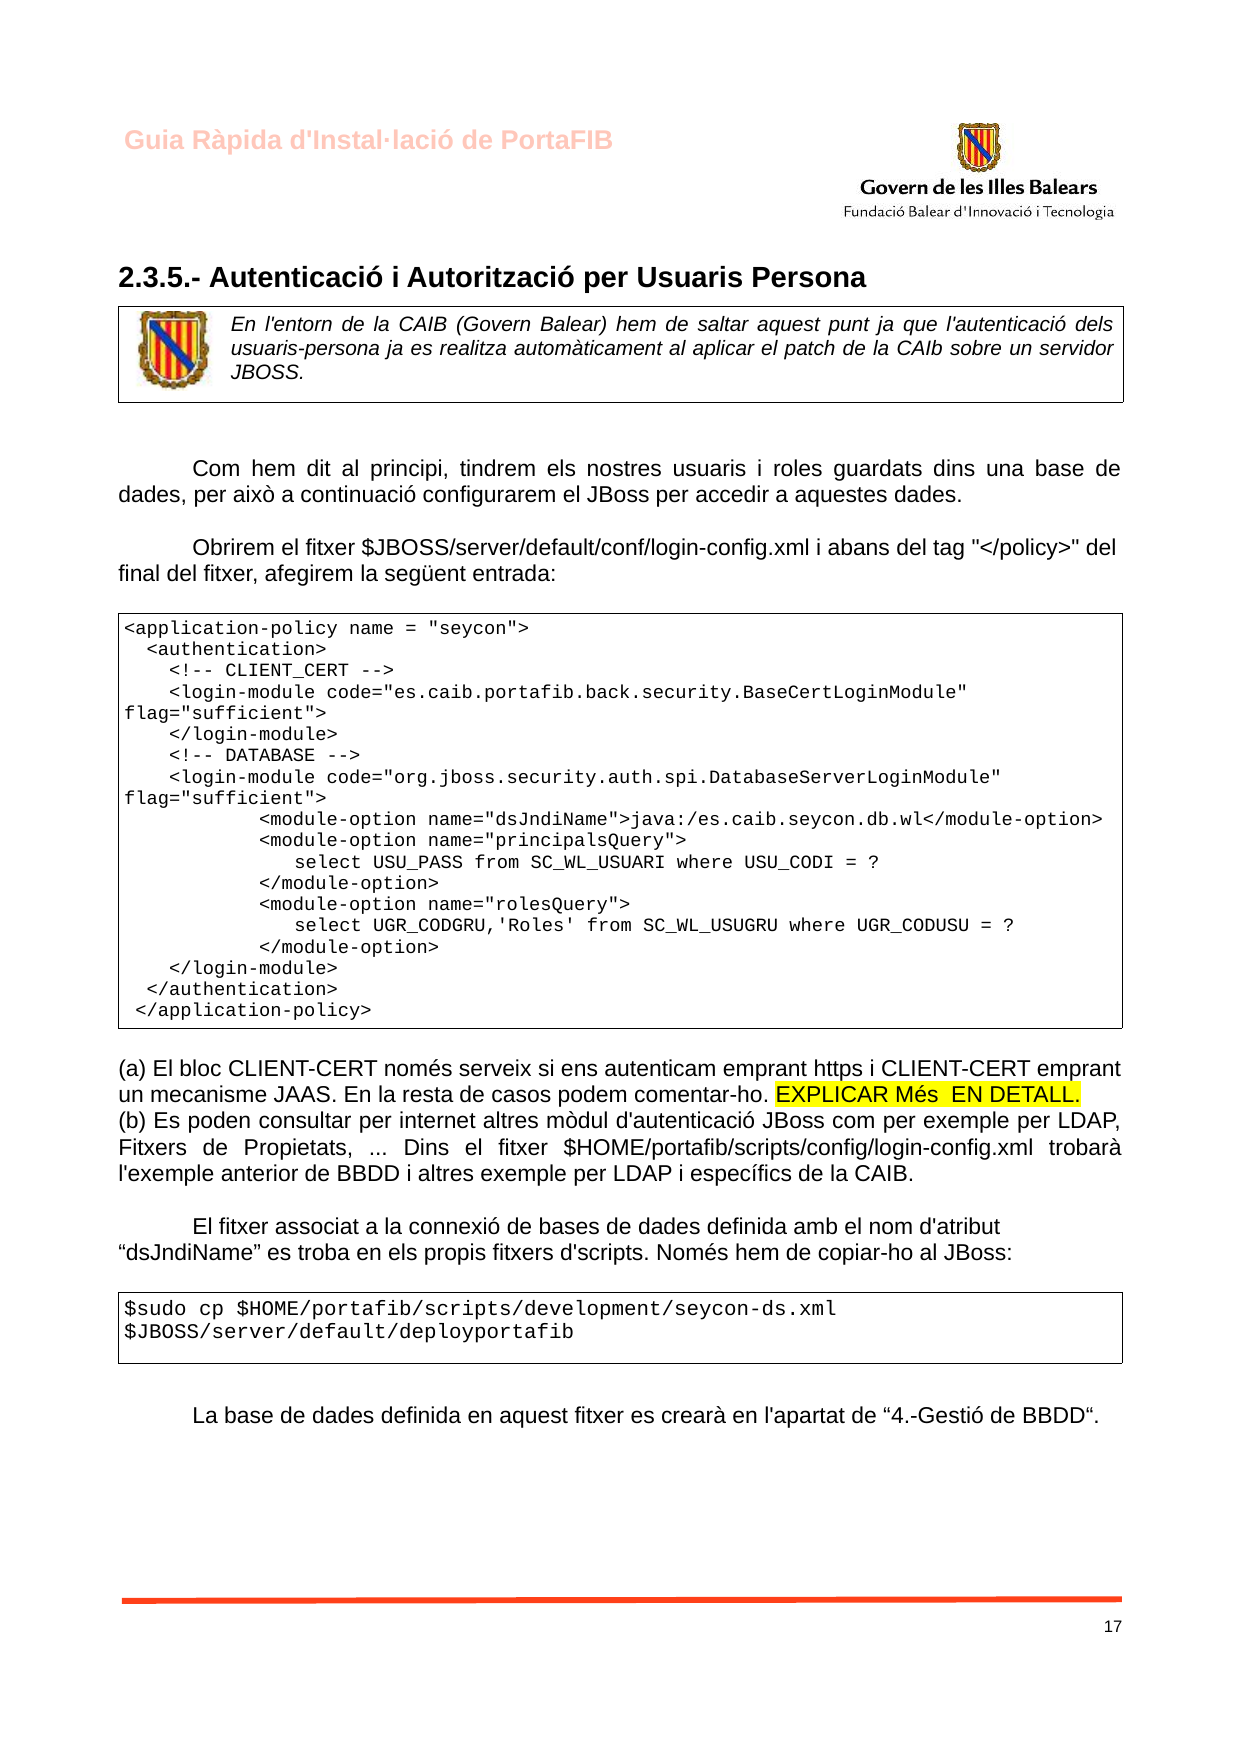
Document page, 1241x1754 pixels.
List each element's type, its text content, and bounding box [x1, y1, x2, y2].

picture [134, 311, 214, 391]
text (b) Es poden consultar per internet altres mòdul d'autenticació JBoss com per exemple per LDAP, Fitxers de Propietats, ... Dins el fitxer $HOME/portafib/scripts/config/login-config.xml trobarà l'exemple anterior de BBDD i altres exemple per LDAP i específics de la CAIB. [118, 1107, 1122, 1186]
text La base de dades definida en aquest fitxer es crearà en l'apartat de “4.-Gestió de BBDD“. [118, 1402, 1122, 1428]
picture [840, 123, 1117, 220]
table_header $sudo cp $HOME/portafib/scripts/development/seycon-ds.xml $JBOSS/server/default/deployportafib [119, 1293, 1122, 1363]
table_header En l'entorn de la CAIB (Govern Balear) hem de saltar aquest punt ja que l'autenticació dels usuaris-persona ja es realitza automàticament al aplicar el patch de la CAIb sobre un servidor JBOSS. [225, 307, 1123, 402]
table_header <application-policy name = "seycon"> <authentication> <!-- CLIENT_CERT --> <login-module code="es.caib.portafib.back.security.BaseCertLoginModule" flag="sufficient"> </login-module> <!-- DATABASE --> <login-module code="org.jboss.security.auth.spi.DatabaseServerLoginModule" flag="sufficient"> <module-option name="dsJndiName">java:/es.caib.seycon.db.wl</module-option> <module-option name="principalsQuery"> select USU_PASS from SC_WL_USUARI where USU_CODI = ? </module-option> <module-option name="rolesQuery"> select UGR_CODGRU,'Roles' from SC_WL_USUGRU where UGR_CODUSU = ? </module-option> </login-module> </authentication> </application-policy> [119, 614, 1122, 1028]
text Obrirem el fitxer $JBOSS/server/default/conf/login-config.xml i abans del tag "</policy>" del final del fitxer, afegirem la següent entrada: [118, 534, 1122, 586]
table_header [119, 307, 225, 402]
subtitle Autenticació i Autorització per Usuaris Persona [118, 260, 1122, 293]
text Com hem dit al principi, tindrem els nostres usuaris i roles guardats dins una base de dades, per això a continuació configurarem el JBoss per accedir a aquestes dades. [118, 455, 1122, 507]
text El fitxer associat a la connexió de bases de dades definida amb el nom d'atribut “dsJndiName” es troba en els propis fitxers d'scripts. Només hem de copiar-ho al JBoss: [118, 1213, 1122, 1265]
text (a) El bloc CLIENT-CERT només serveix si ens autenticam emprant https i CLIENT-CERT emprant un mecanisme JAAS. En la resta de casos podem comentar-ho. EXPLICAR Més EN DETALL. [118, 1054, 1122, 1107]
